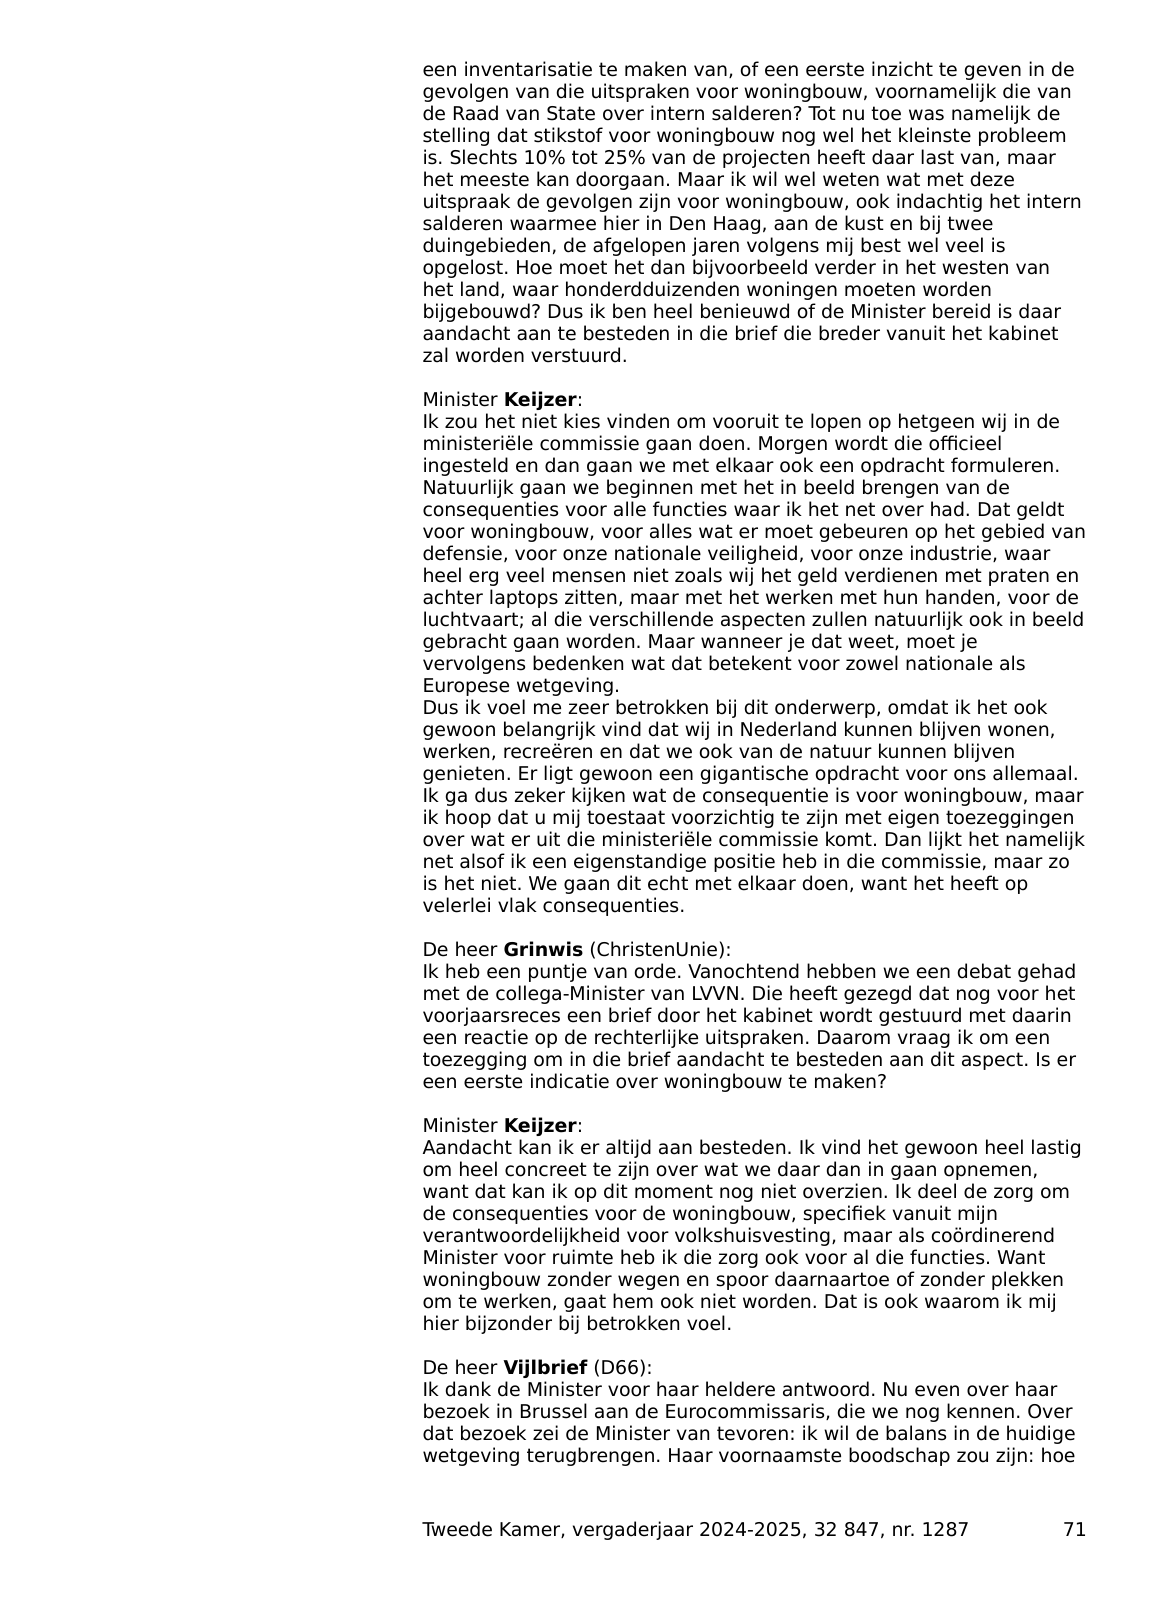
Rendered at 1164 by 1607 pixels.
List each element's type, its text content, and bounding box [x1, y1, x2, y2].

text Ik zou het niet kies vinden om vooruit te lopen op hetgeen wij in de ministeriële commissie gaan doen. Morgen wordt die officieel ingesteld en dan gaan we met elkaar ook een opdracht formuleren. Natuurlijk gaan we beginnen met het in beeld brengen van de consequenties voor alle functies waar ik het net over had. Dat geldt voor woningbouw, voor alles wat er moet gebeuren op het gebied van defensie, voor onze nationale veiligheid, voor onze industrie, waar heel erg veel mensen niet zoals wij het geld verdienen met praten en achter laptops zitten, maar met het werken met hun handen, voor de luchtvaart; al die verschillende aspecten zullen natuurlijk ook in beeld gebracht gaan worden. Maar wanneer je dat weet, moet je vervolgens bedenken wat dat betekent voor zowel nationale als Europese wetgeving. [422, 411, 1087, 697]
text Dus ik voel me zeer betrokken bij dit onderwerp, omdat ik het ook gewoon belangrijk vind dat wij in Nederland kunnen blijven wonen, werken, recreëren en dat we ook van de natuur kunnen blijven genieten. Er ligt gewoon een gigantische opdracht voor ons allemaal. Ik ga dus zeker kijken wat de consequentie is voor woningbouw, maar ik hoop dat u mij toestaat voorzichtig te zijn met eigen toezeggingen over wat er uit die ministeriële commissie komt. Dan lijkt het namelijk net alsof ik een eigenstandige positie heb in die commissie, maar zo is het niet. We gaan dit echt met elkaar doen, want het heeft op velerlei vlak consequenties. [422, 697, 1087, 916]
text De heer Vijlbrief (D66): [422, 1357, 1087, 1379]
text Ik dank de Minister voor haar heldere antwoord. Nu even over haar bezoek in Brussel aan de Eurocommissaris, die we nog kennen. Over dat bezoek zei de Minister van tevoren: ik wil de balans in de huidige wetgeving terugbrengen. Haar voornaamste boodschap zou zijn: hoe [422, 1379, 1087, 1467]
text Minister Keijzer: [422, 389, 1087, 411]
text Minister Keijzer: [422, 1115, 1087, 1137]
text Ik heb een puntje van orde. Vanochtend hebben we een debat gehad met de collega-Minister van LVVN. Die heeft gezegd dat nog voor het voorjaarsreces een brief door het kabinet wordt gestuurd met daarin een reactie op de rechterlijke uitspraken. Daarom vraag ik om een toezegging om in die brief aandacht te besteden aan dit aspect. Is er een eerste indicatie over woningbouw te maken? [422, 961, 1087, 1092]
text een inventarisatie te maken van, of een eerste inzicht te geven in de gevolgen van die uitspraken voor woningbouw, voornamelijk die van de Raad van State over intern salderen? Tot nu toe was namelijk de stelling dat stikstof voor woningbouw nog wel het kleinste probleem is. Slechts 10% tot 25% van de projecten heeft daar last van, maar het meeste kan doorgaan. Maar ik wil wel weten wat met deze uitspraak de gevolgen zijn voor woningbouw, ook indachtig het intern salderen waarmee hier in Den Haag, aan de kust en bij twee duingebieden, de afgelopen jaren volgens mij best wel veel is opgelost. Hoe moet het dan bijvoorbeeld verder in het westen van het land, waar honderdduizenden woningen moeten worden bijgebouwd? Dus ik ben heel benieuwd of de Minister bereid is daar aandacht aan te besteden in die brief die breder vanuit het kabinet zal worden verstuurd. [422, 59, 1087, 367]
text De heer Grinwis (ChristenUnie): [422, 939, 1087, 961]
text Aandacht kan ik er altijd aan besteden. Ik vind het gewoon heel lastig om heel concreet te zijn over wat we daar dan in gaan opnemen, want dat kan ik op dit moment nog niet overzien. Ik deel de zorg om de consequenties voor de woningbouw, specifiek vanuit mijn verantwoordelijkheid voor volkshuisvesting, maar als coördinerend Minister voor ruimte heb ik die zorg ook voor al die functies. Want woningbouw zonder wegen en spoor daarnaartoe of zonder plekken om te werken, gaat hem ook niet worden. Dat is ook waarom ik mij hier bijzonder bij betrokken voel. [422, 1137, 1087, 1334]
